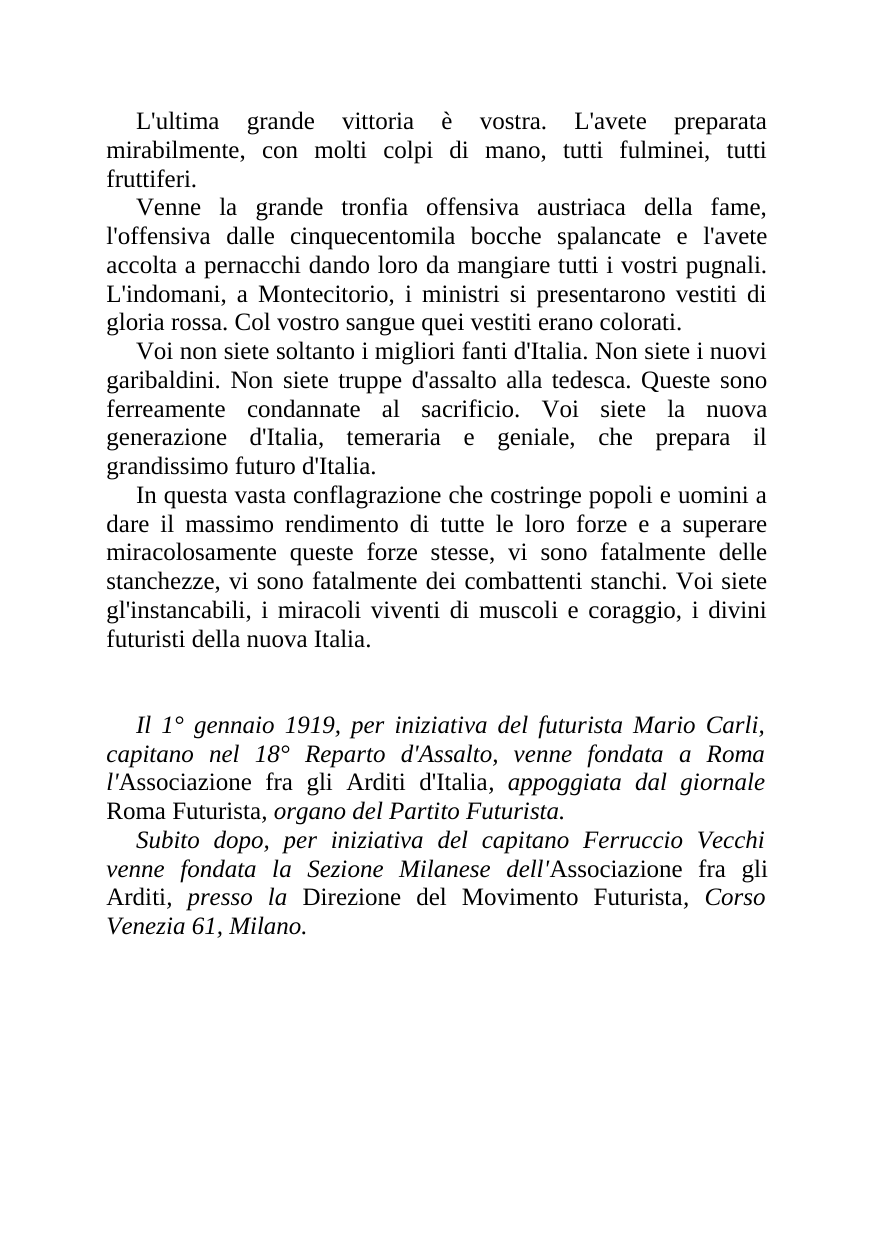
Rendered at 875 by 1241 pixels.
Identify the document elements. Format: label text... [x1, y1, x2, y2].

text Voi non siete soltanto i migliori fanti d'Italia. Non siete i nuovi garibaldini. Non siete truppe d'assalto alla tedesca. Queste sono ferreamente condannate al sacrificio. Voi siete la nuova generazione d'Italia, temeraria e geniale, che prepara il grandissimo futuro d'Italia. [106, 336, 768, 480]
text Subito dopo, per iniziativa del capitano Ferruccio Vecchi venne fondata la Sezione Milanese dell'Associazione fra gli Arditi, presso la Direzione del Movimento Futurista, Corso Venezia 61, Milano. [106, 825, 768, 940]
text In questa vasta conflagrazione che costringe popoli e uomini a dare il massimo rendimento di tutte le loro forze e a superare miracolosamente queste forze stesse, vi sono fatalmente delle stanchezze, vi sono fatalmente dei combattenti stanchi. Voi siete gl'instancabili, i miracoli viventi di muscoli e coraggio, i divini futuristi della nuova Italia. [106, 480, 768, 652]
text L'ultima grande vittoria è vostra. L'avete preparata mirabilmente, con molti colpi di mano, tutti fulminei, tutti fruttiferi. [106, 106, 768, 192]
text Il 1° gennaio 1919, per iniziativa del futurista Mario Carli, capitano nel 18° Reparto d'Assalto, venne fondata a Roma l'Associazione fra gli Arditi d'Italia, appoggiata dal giornale Roma Futurista, organo del Partito Futurista. [106, 710, 768, 825]
text Venne la grande tronfia offensiva austriaca della fame, l'offensiva dalle cinquecentomila bocche spalancate e l'avete accolta a pernacchi dando loro da mangiare tutti i vostri pugnali. L'indomani, a Montecitorio, i ministri si presentarono vestiti di gloria rossa. Col vostro sangue quei vestiti erano colorati. [106, 192, 768, 336]
